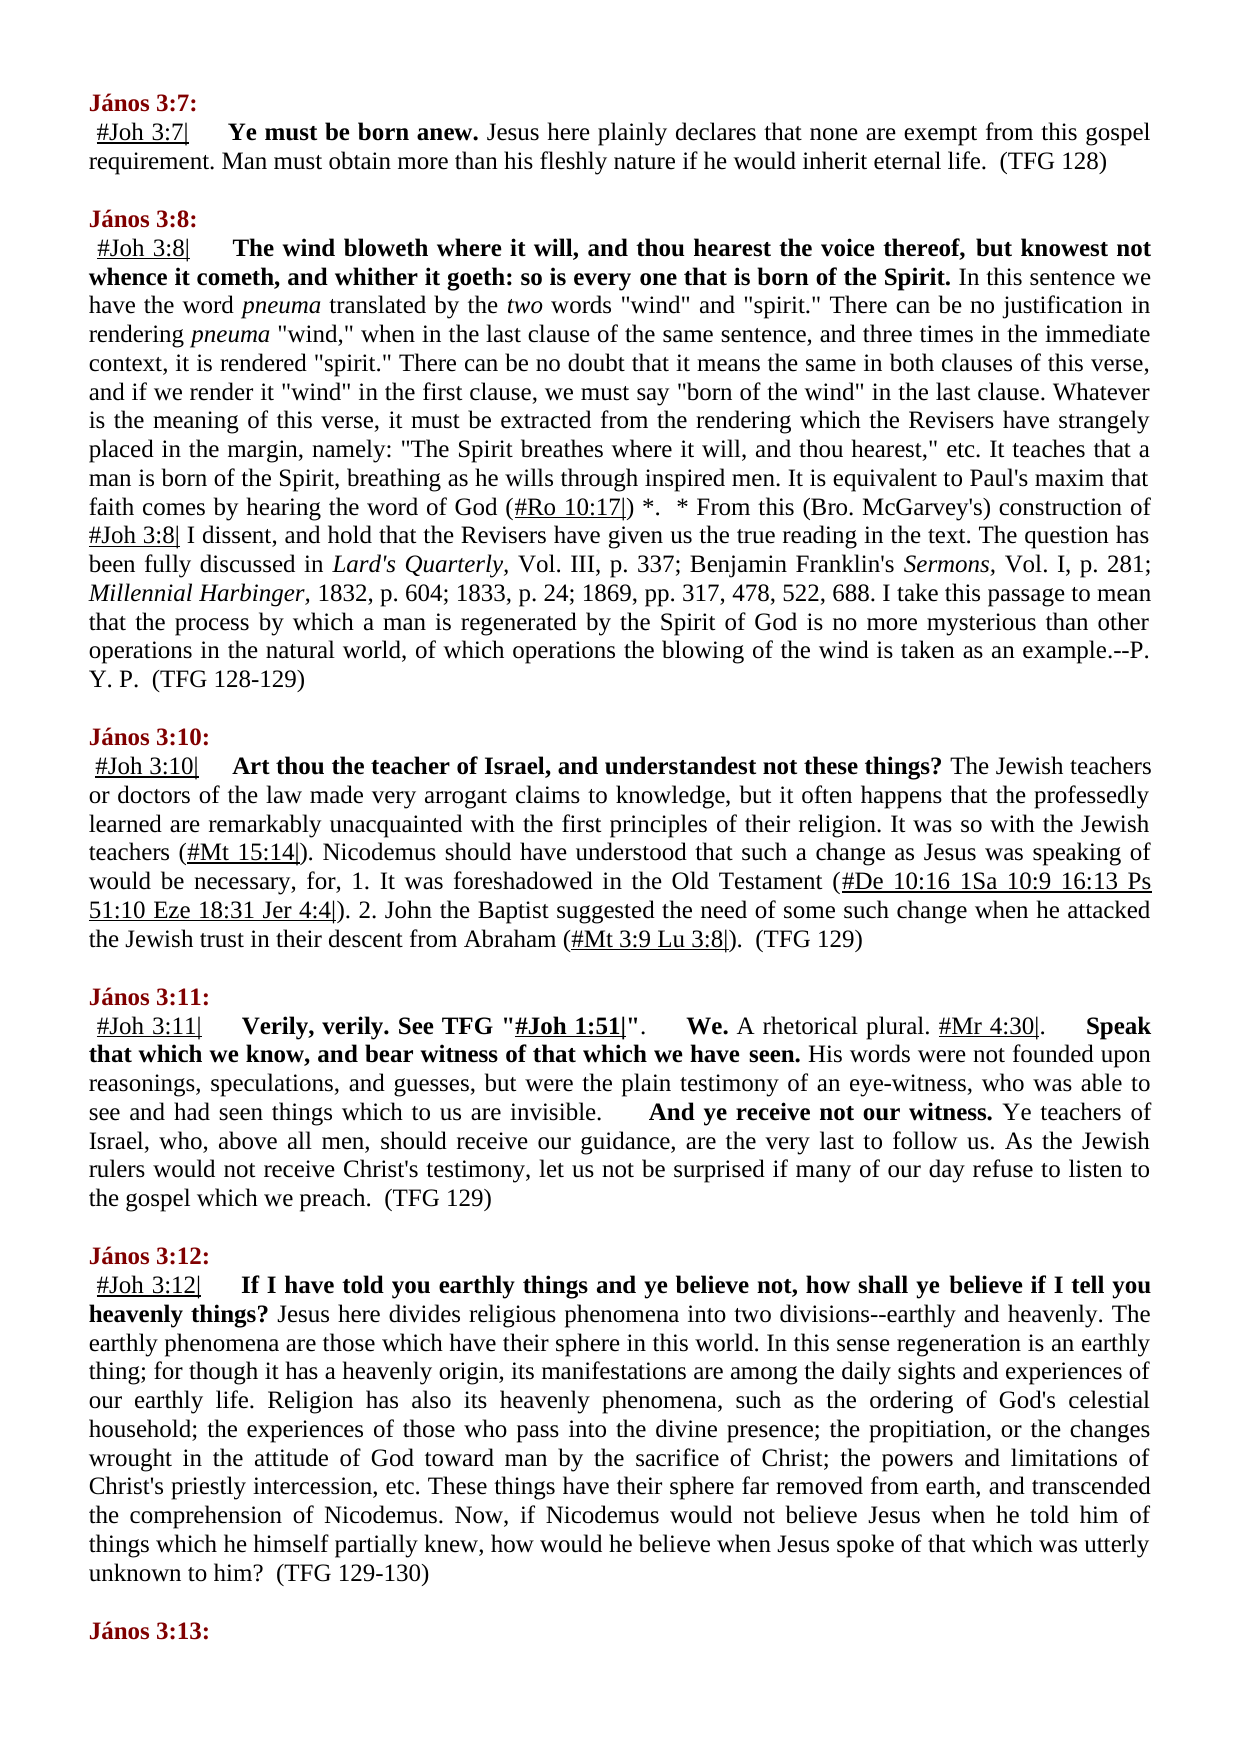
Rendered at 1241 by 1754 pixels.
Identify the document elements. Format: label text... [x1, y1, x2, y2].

text #Joh 3:12| If I have told you earthly things and ye believe not, how shall ye believe if I tell you heavenly things? Jesus here divides religious phenomena into two divisions--earthly and heavenly. The earthly phenomena are those which have their sphere in this world. In this sense regeneration is an earthly thing; for though it has a heavenly origin, its manifestations are among the daily sights and experiences of our earthly life. Religion has also its heavenly phenomena, such as the ordering of God's celestial household; the experiences of those who pass into the divine presence; the propitiation, or the changes wrought in the attitude of God toward man by the sacrifice of Christ; the powers and limitations of Christ's priestly intercession, etc. These things have their sphere far removed from earth, and transcended the comprehension of Nicodemus. Now, if Nicodemus would not believe Jesus when he told him of things which he himself partially knew, how would he believe when Jesus spoke of that which was utterly unknown to him? (TFG 129-130) [88, 1270, 1152, 1586]
text János 3:10: [88, 722, 1152, 751]
text János 3:8: [88, 204, 1152, 233]
text #Joh 3:11| Verily, verily. See TFG "#Joh 1:51|". We. A rhetorical plural. #Mr 4:30|. Speak that which we know, and bear witness of that which we have seen. His words were not founded upon reasonings, speculations, and guesses, but were the plain testimony of an eye-witness, who was able to see and had seen things which to us are invisible. And ye receive not our witness. Ye teachers of Israel, who, above all men, should receive our guidance, are the very last to follow us. As the Jewish rulers would not receive Christ's testimony, let us not be surprised if many of our day refuse to listen to the gospel which we preach. (TFG 129) [88, 1011, 1152, 1212]
text #Joh 3:7| Ye must be born anew. Jesus here plainly declares that none are exempt from this gospel requirement. Man must obtain more than his fleshly nature if he would inherit eternal life. (TFG 128) [88, 117, 1152, 175]
text #Joh 3:8| The wind bloweth where it will, and thou hearest the voice thereof, but knowest not whence it cometh, and whither it goeth: so is every one that is born of the Spirit. In this sentence we have the word pneuma translated by the two words "wind" and "spirit." There can be no justification in rendering pneuma "wind," when in the last clause of the same sentence, and three times in the immediate context, it is rendered "spirit." There can be no doubt that it means the same in both clauses of this verse, and if we render it "wind" in the first clause, we must say "born of the wind" in the last clause. Whatever is the meaning of this verse, it must be extracted from the rendering which the Revisers have strangely placed in the margin, namely: "The Spirit breathes where it will, and thou hearest," etc. It teaches that a man is born of the Spirit, breathing as he wills through inspired men. It is equivalent to Paul's maxim that faith comes by hearing the word of God (#Ro 10:17|) *. * From this (Bro. McGarvey's) construction of #Joh 3:8| I dissent, and hold that the Revisers have given us the true reading in the text. The question has been fully discussed in Lard's Quarterly, Vol. III, p. 337; Benjamin Franklin's Sermons, Vol. I, p. 281; Millennial Harbinger, 1832, p. 604; 1833, p. 24; 1869, pp. 317, 478, 522, 688. I take this passage to mean that the process by which a man is regenerated by the Spirit of God is no more mysterious than other operations in the natural world, of which operations the blowing of the wind is taken as an example.--P. Y. P. (TFG 128-129) [88, 233, 1152, 693]
text János 3:13: [88, 1616, 1152, 1645]
text János 3:11: [88, 982, 1152, 1011]
text János 3:12: [88, 1241, 1152, 1270]
text János 3:7: [88, 88, 1152, 117]
text #Joh 3:10| Art thou the teacher of Israel, and understandest not these things? The Jewish teachers or doctors of the law made very arrogant claims to knowledge, but it often happens that the professedly learned are remarkably unacquainted with the first principles of their religion. It was so with the Jewish teachers (#Mt 15:14|). Nicodemus should have understood that such a change as Jesus was speaking of would be necessary, for, 1. It was foreshadowed in the Old Testament (#De 10:16 1Sa 10:9 16:13 Ps 51:10 Eze 18:31 Jer 4:4|). 2. John the Baptist suggested the need of some such change when he attacked the Jewish trust in their descent from Abraham (#Mt 3:9 Lu 3:8|). (TFG 129) [88, 751, 1152, 952]
